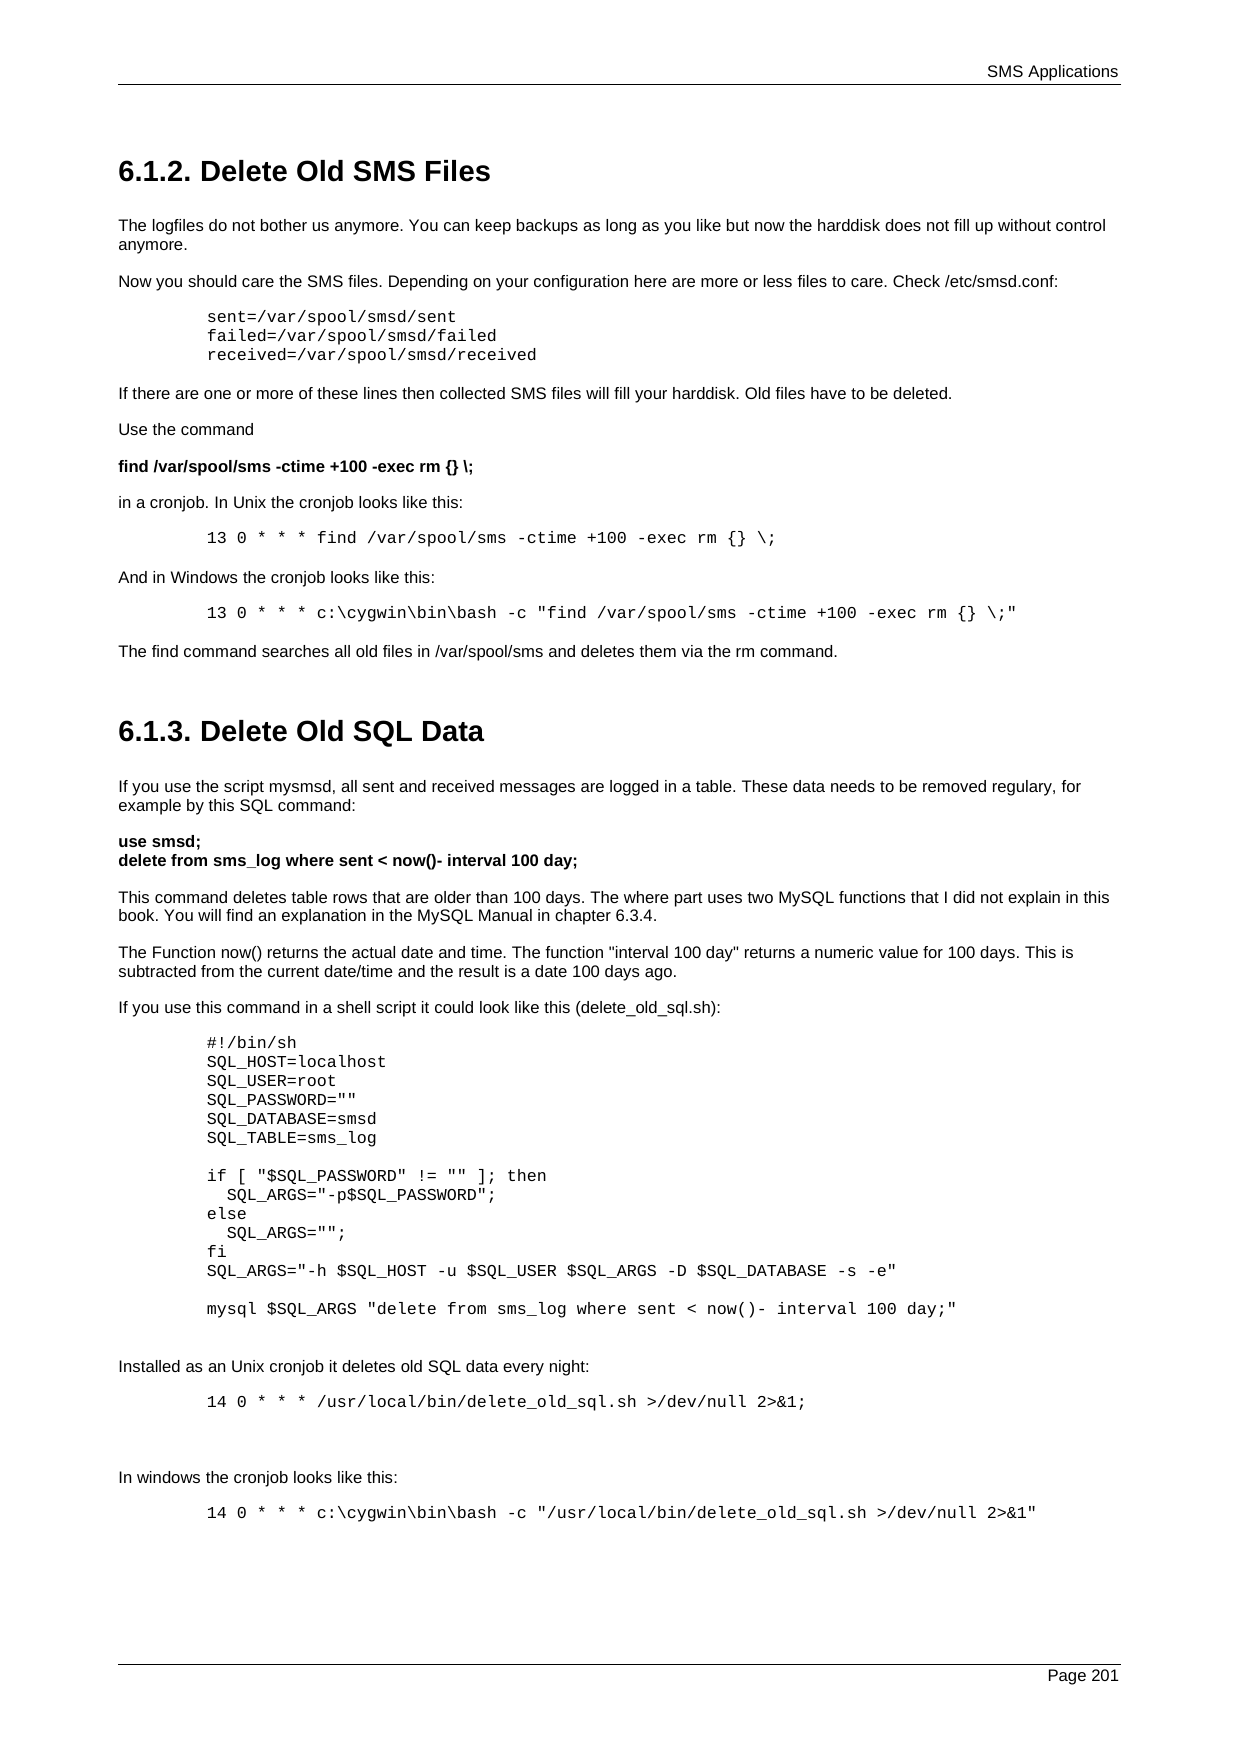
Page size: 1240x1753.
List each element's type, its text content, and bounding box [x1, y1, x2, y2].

text 14 0 * * * c:\cygwin\bin\bash -c "/usr/local/bin/delete_old_sql.sh >/dev/null 2>&1" [207, 1504, 1121, 1523]
subtitle Delete Old SMS Files [118, 154, 1121, 187]
text If you use the script mysmsd, all sent and received messages are logged in a table. These data needs to be removed regulary, for example by this SQL command: [118, 777, 1121, 815]
text Installed as an Unix cronjob it deletes old SQL data every night: [118, 1357, 1121, 1376]
text #!/bin/sh SQL_HOST=localhost SQL_USER=root SQL_PASSWORD="" SQL_DATABASE=smsd SQL_TABLE=sms_log if [ "$SQL_PASSWORD" != "" ]; then SQL_ARGS="-p$SQL_PASSWORD"; else SQL_ARGS=""; fi SQL_ARGS="-h $SQL_HOST -u $SQL_USER $SQL_ARGS -D $SQL_DATABASE -s -e" mysql $SQL_ARGS "delete from sms_log where sent < now()- interval 100 day;" [207, 1035, 1121, 1319]
text The Function now() returns the actual date and time. The function "interval 100 day" returns a numeric value for 100 days. This is subtracted from the current date/time and the result is a date 100 days ago. [118, 943, 1121, 981]
text This command deletes table rows that are older than 100 days. The where part uses two MySQL functions that I did not explain in this book. You will find an explanation in the MySQL Manual in chapter 6.3.4. [118, 888, 1121, 925]
text in a cronjob. In Unix the cronjob looks like this: [118, 493, 1121, 512]
text 13 0 * * * find /var/spool/sms -ctime +100 -exec rm {} \; [207, 530, 1121, 549]
text 14 0 * * * /usr/local/bin/delete_old_sql.sh >/dev/null 2>&1; [207, 1393, 1121, 1412]
text And in Windows the cronjob looks like this: [118, 568, 1121, 587]
text Use the command [118, 421, 1121, 439]
text 13 0 * * * c:\cygwin\bin\bash -c "find /var/spool/sms -ctime +100 -exec rm {} \;" [207, 604, 1121, 623]
text If there are one or more of these lines then collected SMS files will fill your harddisk. Old files have to be deleted. [118, 384, 1121, 403]
text Now you should care the SMS files. Depending on your configuration here are more or less files to care. Check /etc/smsd.conf: [118, 272, 1121, 291]
text The logfiles do not bother us anymore. You can keep backups as long as you like but now the harddisk does not fill up without control anymore. [118, 217, 1121, 254]
text use smsd; delete from sms_log where sent < now()- interval 100 day; [118, 833, 1121, 870]
subtitle Delete Old SQL Data [118, 715, 1121, 748]
text sent=/var/spool/smsd/sent failed=/var/spool/smsd/failed received=/var/spool/smsd/received [207, 308, 1121, 365]
text The find command searches all old files in /var/spool/sms and deletes them via the rm command. [118, 642, 1121, 661]
text In windows the cronjob looks like this: [118, 1468, 1121, 1487]
text find /var/spool/sms -ctime +100 -exec rm {} \; [118, 457, 1121, 476]
text If you use this command in a shell script it could look like this (delete_old_sql.sh): [118, 998, 1121, 1017]
